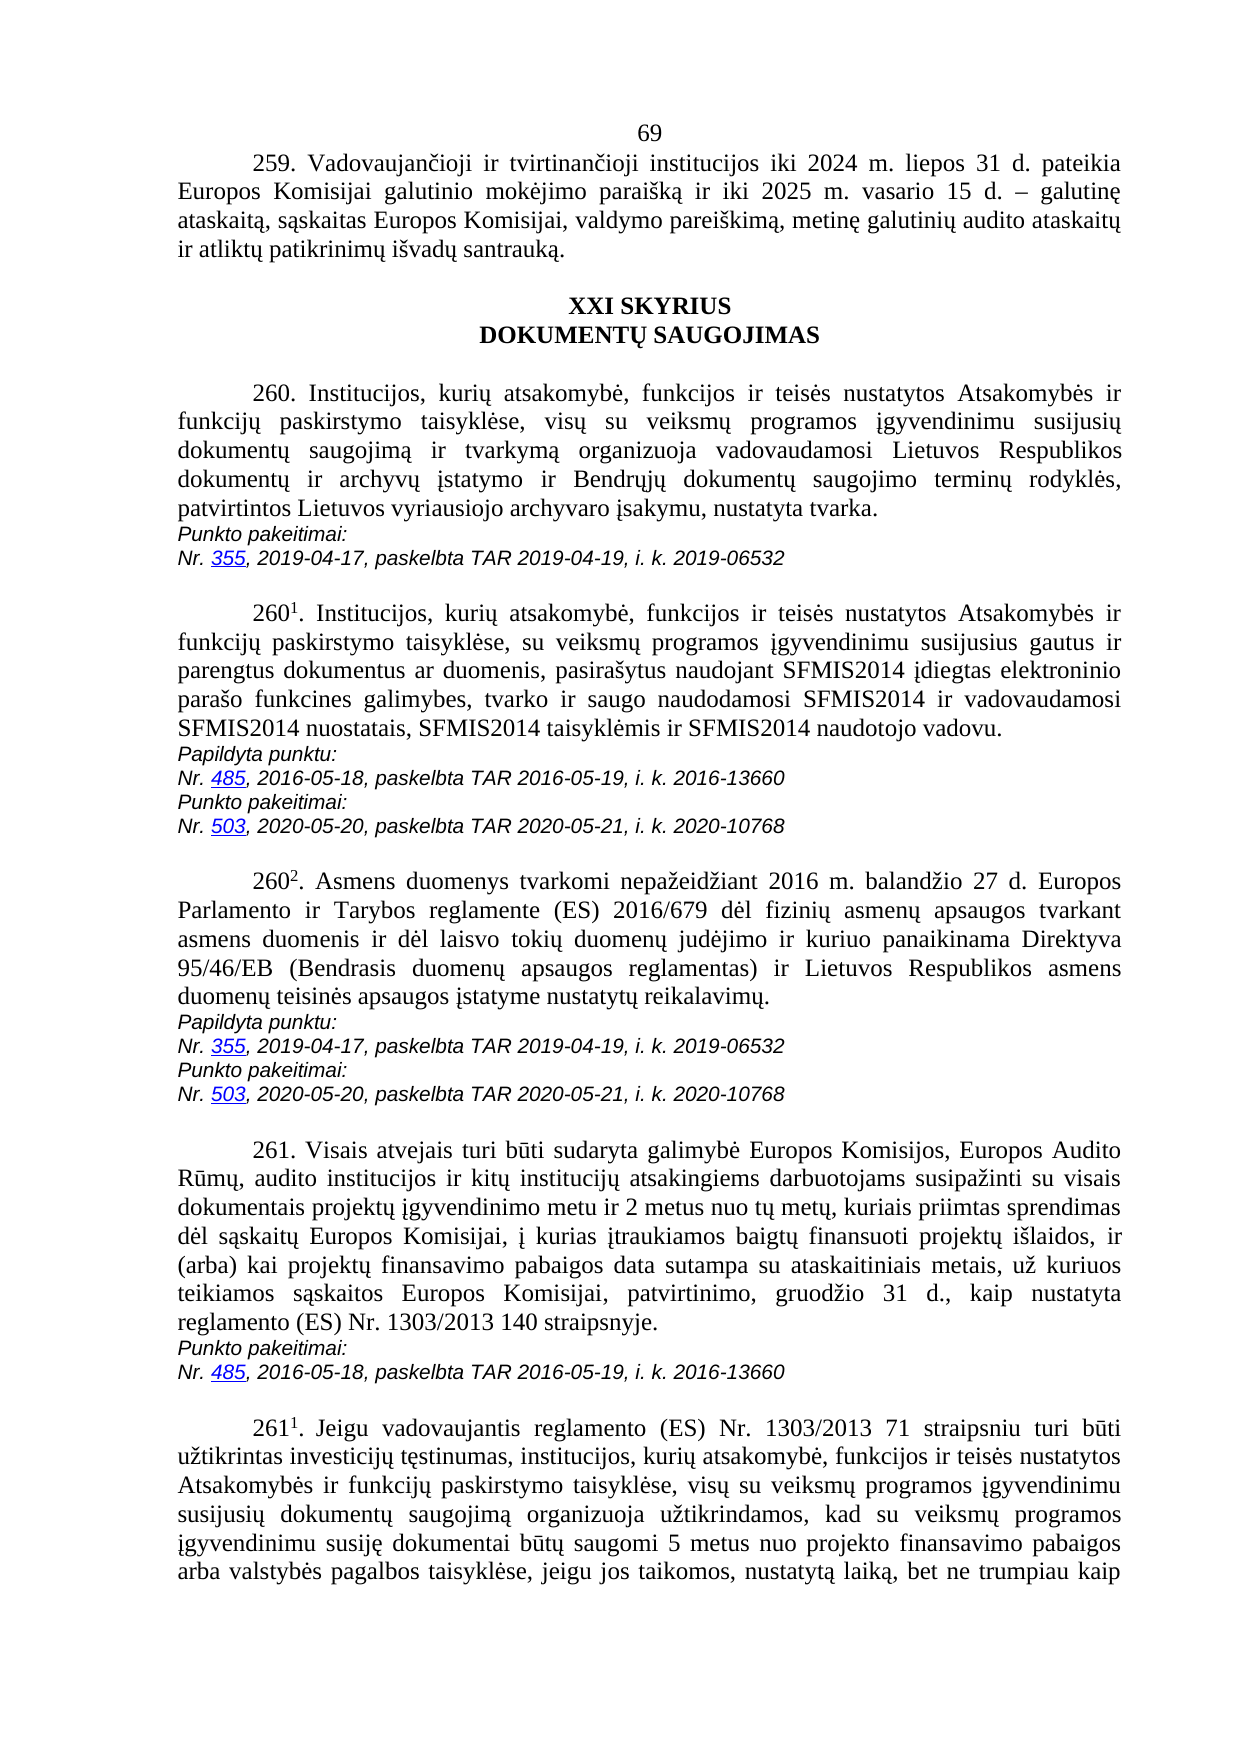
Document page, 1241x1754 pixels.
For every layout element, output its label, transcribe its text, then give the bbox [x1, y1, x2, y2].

text Punkto pakeitimai: [177, 790, 1122, 814]
text 2601. Institucijos, kurių atsakomybė, funkcijos ir teisės nustatytos Atsakomybės ir funkcijų paskirstymo taisyklėse, su veiksmų programos įgyvendinimu susijusius gautus ir parengtus dokumentus ar duomenis, pasirašytus naudojant SFMIS2014 įdiegtas elektroninio parašo funkcines galimybes, tvarko ir saugo naudodamosi SFMIS2014 ir vadovaudamosi SFMIS2014 nuostatais, SFMIS2014 taisyklėmis ir SFMIS2014 naudotojo vadovu. [177, 598, 1122, 742]
text 261. Visais atvejais turi būti sudaryta galimybė Europos Komisijos, Europos Audito Rūmų, audito institucijos ir kitų institucijų atsakingiems darbuotojams susipažinti su visais dokumentais projektų įgyvendinimo metu ir 2 metus nuo tų metų, kuriais priimtas sprendimas dėl sąskaitų Europos Komisijai, į kurias įtraukiamos baigtų finansuoti projektų išlaidos, ir (arba) kai projektų finansavimo pabaigos data sutampa su ataskaitiniais metais, už kuriuos teikiamos sąskaitos Europos Komisijai, patvirtinimo, gruodžio 31 d., kaip nustatyta reglamento (ES) Nr. 1303/2013 140 straipsnyje. [177, 1135, 1122, 1336]
text 259. Vadovaujančioji ir tvirtinančioji institucijos iki 2024 m. liepos 31 d. pateikia Europos Komisijai galutinio mokėjimo paraišką ir iki 2025 m. vasario 15 d. – galutinę ataskaitą, sąskaitas Europos Komisijai, valdymo pareiškimą, metinę galutinių audito ataskaitų ir atliktų patikrinimų išvadų santrauką. [177, 148, 1122, 263]
text Punkto pakeitimai: [177, 1336, 1122, 1360]
text Papildyta punktu: [177, 1010, 1122, 1034]
text Nr. 503, 2020-05-20, paskelbta TAR 2020-05-21, i. k. 2020-10768 [177, 1082, 1122, 1106]
text 2602. Asmens duomenys tvarkomi nepažeidžiant 2016 m. balandžio 27 d. Europos Parlamento ir Tarybos reglamente (ES) 2016/679 dėl fizinių asmenų apsaugos tvarkant asmens duomenis ir dėl laisvo tokių duomenų judėjimo ir kuriuo panaikinama Direktyva 95/46/EB (Bendrasis duomenų apsaugos reglamentas) ir Lietuvos Respublikos asmens duomenų teisinės apsaugos įstatyme nustatytų reikalavimų. [177, 866, 1122, 1010]
text Punkto pakeitimai: [177, 521, 1122, 545]
text DOKUMENTŲ SAUGOJIMAS [177, 320, 1122, 349]
text Papildyta punktu: [177, 742, 1122, 766]
text Nr. 355, 2019-04-17, paskelbta TAR 2019-04-19, i. k. 2019-06532 [177, 1034, 1122, 1058]
text 2611. Jeigu vadovaujantis reglamento (ES) Nr. 1303/2013 71 straipsniu turi būti užtikrintas investicijų tęstinumas, institucijos, kurių atsakomybė, funkcijos ir teisės nustatytos Atsakomybės ir funkcijų paskirstymo taisyklėse, visų su veiksmų programos įgyvendinimu susijusių dokumentų saugojimą organizuoja užtikrindamos, kad su veiksmų programos įgyvendinimu susiję dokumentai būtų saugomi 5 metus nuo projekto finansavimo pabaigos arba valstybės pagalbos taisyklėse, jeigu jos taikomos, nustatytą laiką, bet ne trumpiau kaip [177, 1413, 1122, 1585]
text Nr. 355, 2019-04-17, paskelbta TAR 2019-04-19, i. k. 2019-06532 [177, 545, 1122, 569]
text Nr. 485, 2016-05-18, paskelbta TAR 2016-05-19, i. k. 2016-13660 [177, 1360, 1122, 1384]
text Nr. 503, 2020-05-20, paskelbta TAR 2020-05-21, i. k. 2020-10768 [177, 814, 1122, 838]
text 260. Institucijos, kurių atsakomybė, funkcijos ir teisės nustatytos Atsakomybės ir funkcijų paskirstymo taisyklėse, visų su veiksmų programos įgyvendinimu susijusių dokumentų saugojimą ir tvarkymą organizuoja vadovaudamosi Lietuvos Respublikos dokumentų ir archyvų įstatymo ir Bendrųjų dokumentų saugojimo terminų rodyklės, patvirtintos Lietuvos vyriausiojo archyvaro įsakymu, nustatyta tvarka. [177, 378, 1122, 521]
text Punkto pakeitimai: [177, 1058, 1122, 1082]
text XXI SKYRIUS [177, 291, 1122, 320]
text Nr. 485, 2016-05-18, paskelbta TAR 2016-05-19, i. k. 2016-13660 [177, 766, 1122, 790]
